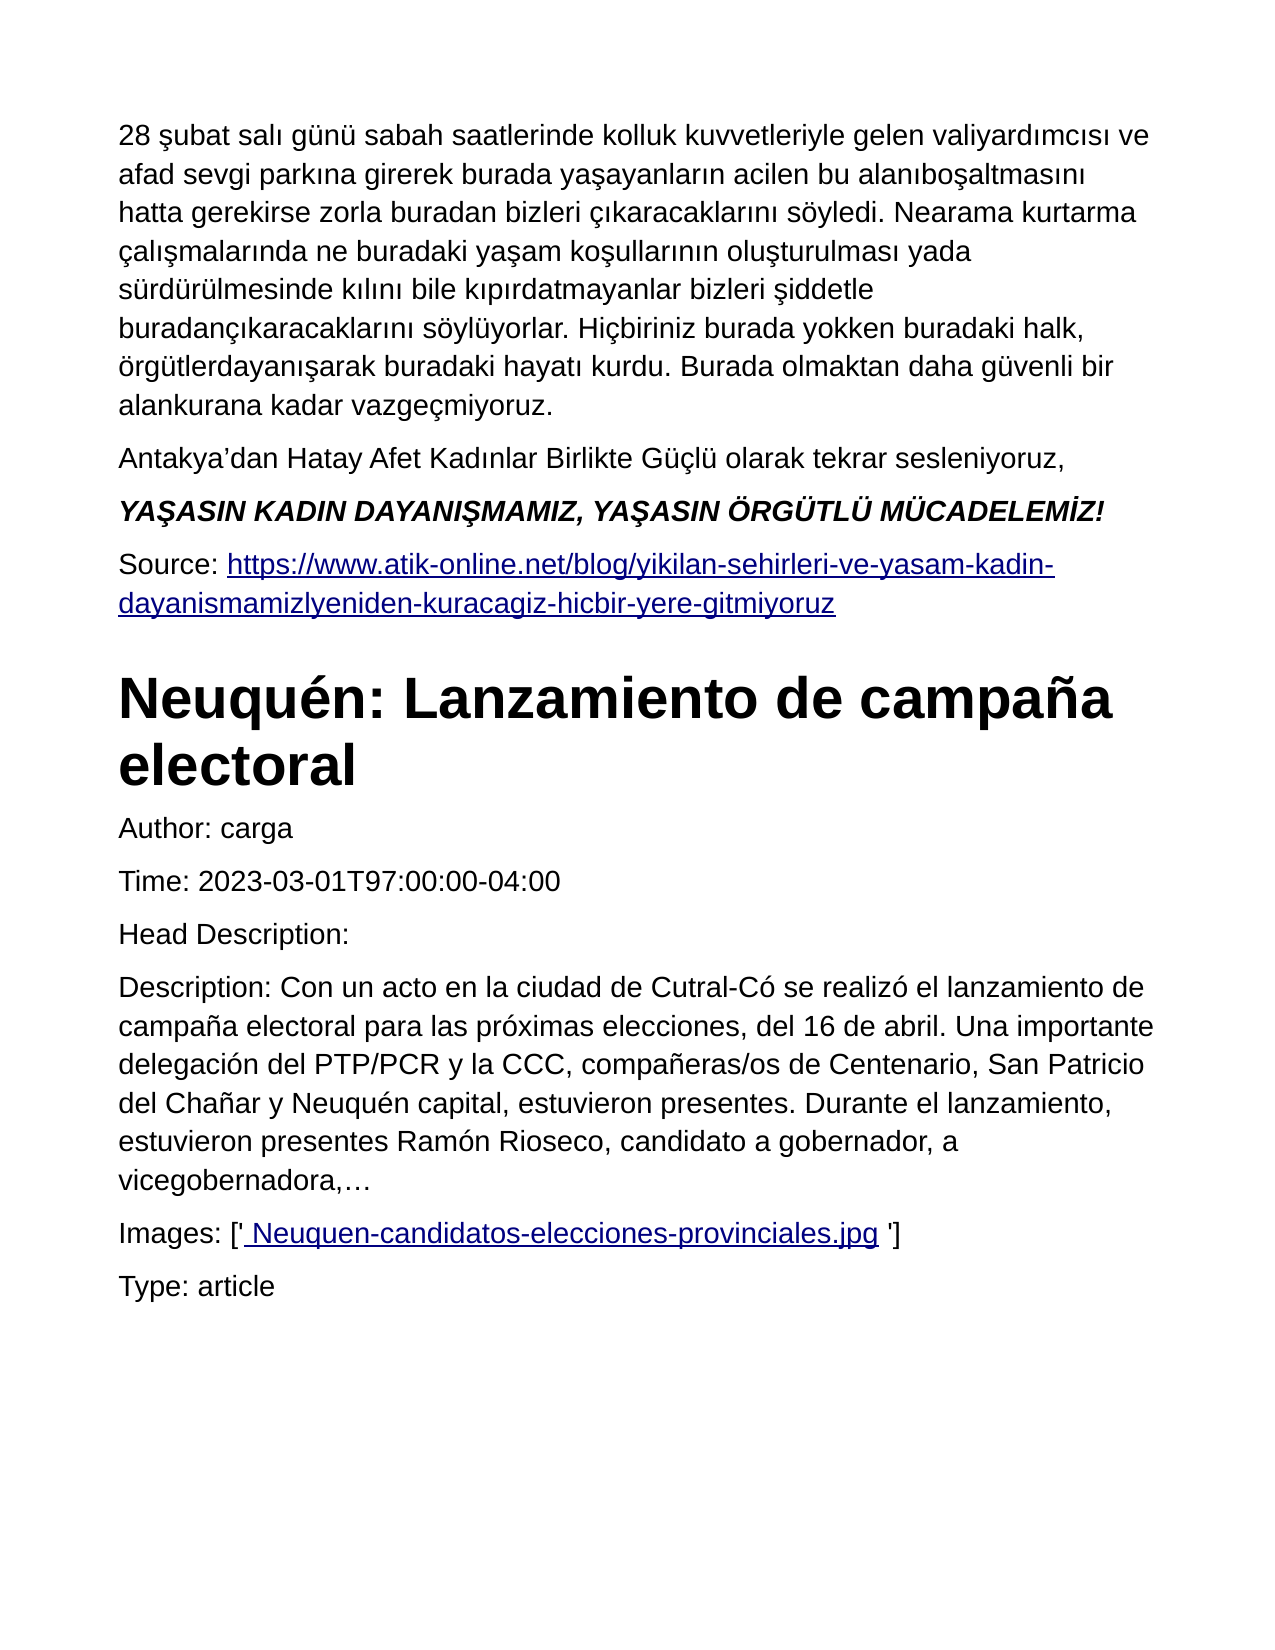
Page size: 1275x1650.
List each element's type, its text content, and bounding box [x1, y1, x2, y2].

subtitle Neuquén: Lanzamiento de campaña electoral [118, 664, 1157, 798]
text Head Description: [118, 917, 1157, 950]
text Antakya’dan Hatay Afet Kadınlar Birlikte Güçlü olarak tekrar sesleniyoruz, [118, 441, 1157, 474]
text Description: Con un acto en la ciudad de Cutral-Có se realizó el lanzamiento de campaña electoral para las próximas elecciones, del 16 de abril. Una importante delegación del PTP/PCR y la CCC, compañeras/os de Centenario, San Patricio del Chañar y Neuquén capital, estuvieron presentes. Durante el lanzamiento, estuvieron presentes Ramón Rioseco, candidato a gobernador, a vicegobernadora,… [118, 970, 1157, 1196]
text Author: carga [118, 811, 1157, 844]
text YAŞASIN KADIN DAYANIŞMAMIZ, YAŞASIN ÖRGÜTLÜ MÜCADELEMİZ! [118, 494, 1157, 528]
text Type: article [118, 1269, 1157, 1302]
text 28 şubat salı günü sabah saatlerinde kolluk kuvvetleriyle gelen valiyardımcısı ve afad sevgi parkına girerek burada yaşayanların acilen bu alanıboşaltmasını hatta gerekirse zorla buradan bizleri çıkaracaklarını söyledi. Nearama kurtarma çalışmalarında ne buradaki yaşam koşullarının oluşturulması yada sürdürülmesinde kılını bile kıpırdatmayanlar bizleri şiddetle buradançıkaracaklarını söylüyorlar. Hiçbiriniz burada yokken buradaki halk, örgütlerdayanışarak buradaki hayatı kurdu. Burada olmaktan daha güvenli bir alankurana kadar vazgeçmiyoruz. [118, 118, 1157, 421]
text Images: [' Neuquen-candidatos-elecciones-provinciales.jpg '] [118, 1216, 1157, 1249]
text Source: https://www.atik-online.net/blog/yikilan-sehirleri-ve-yasam-kadin-dayanismamizlyeniden-kuracagiz-hicbir-yere-gitmiyoruz [118, 547, 1157, 619]
text Time: 2023-03-01T97:00:00-04:00 [118, 864, 1157, 897]
